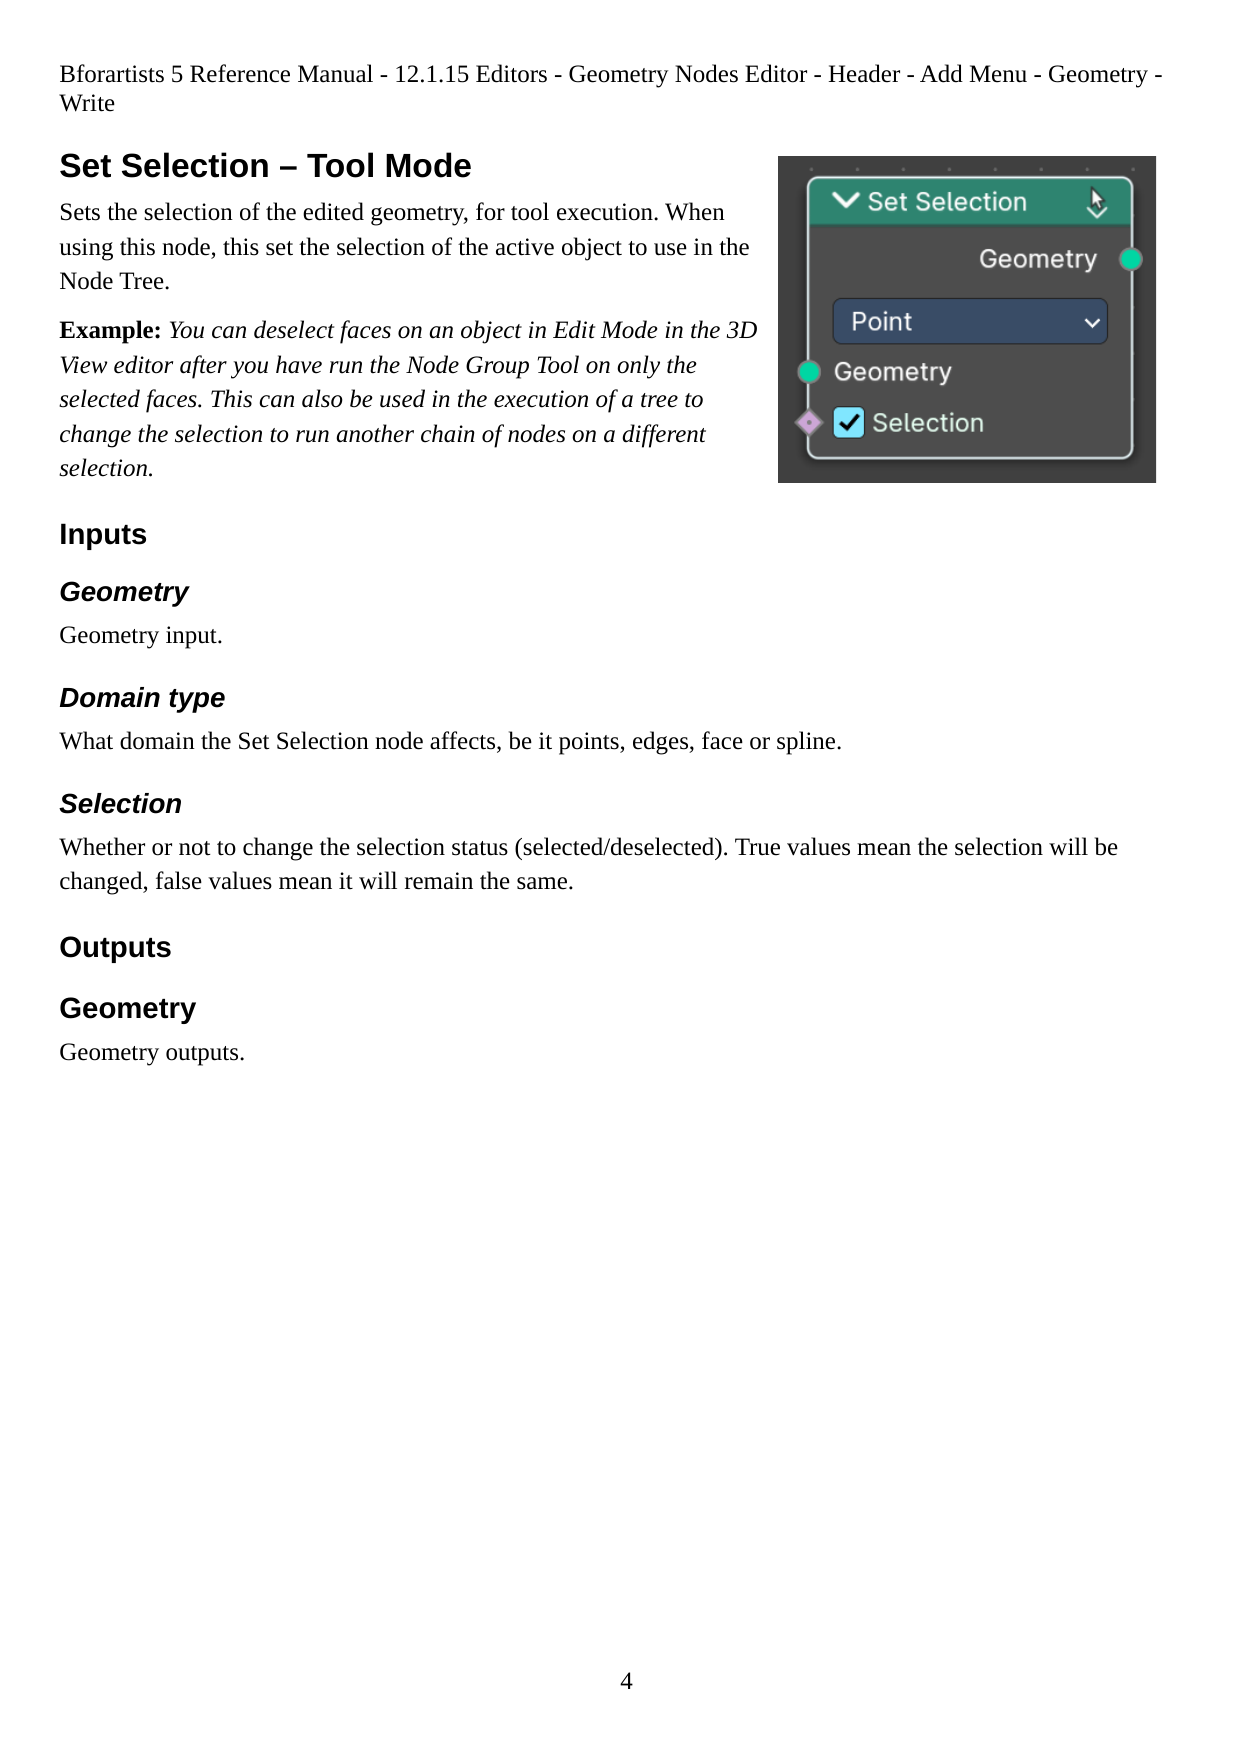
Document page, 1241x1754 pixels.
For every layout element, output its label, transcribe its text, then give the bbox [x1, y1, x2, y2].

text Geometry input. [59, 620, 1181, 649]
subtitle Set Selection – Tool Mode [59, 146, 1181, 185]
text Whether or not to change the selection status (selected/deselected). True values mean the selection will be changed, false values mean it will remain the same. [59, 832, 1181, 895]
picture [778, 156, 1157, 483]
text What domain the Set Selection node affects, be it points, edges, face or spline. [59, 726, 1181, 754]
text Example: You can deselect faces on an object in Edit Mode in the 3D View editor after you have run the Node Group Tool on only the selected faces. This can also be used in the execution of a tree to change the selection to run another chain of nodes on a different selection. [59, 315, 778, 482]
subtitle Geometry [59, 576, 1181, 607]
text Geometry outputs. [59, 1037, 1181, 1066]
subtitle Domain type [59, 681, 1181, 713]
text Sets the selection of the edited geometry, for tool execution. When using this node, this set the selection of the active object to use in the Node Tree. [59, 197, 778, 295]
subtitle Geometry [59, 991, 1181, 1024]
subtitle Outputs [59, 930, 1181, 964]
subtitle Inputs [59, 517, 1181, 551]
subtitle Selection [59, 787, 1181, 819]
